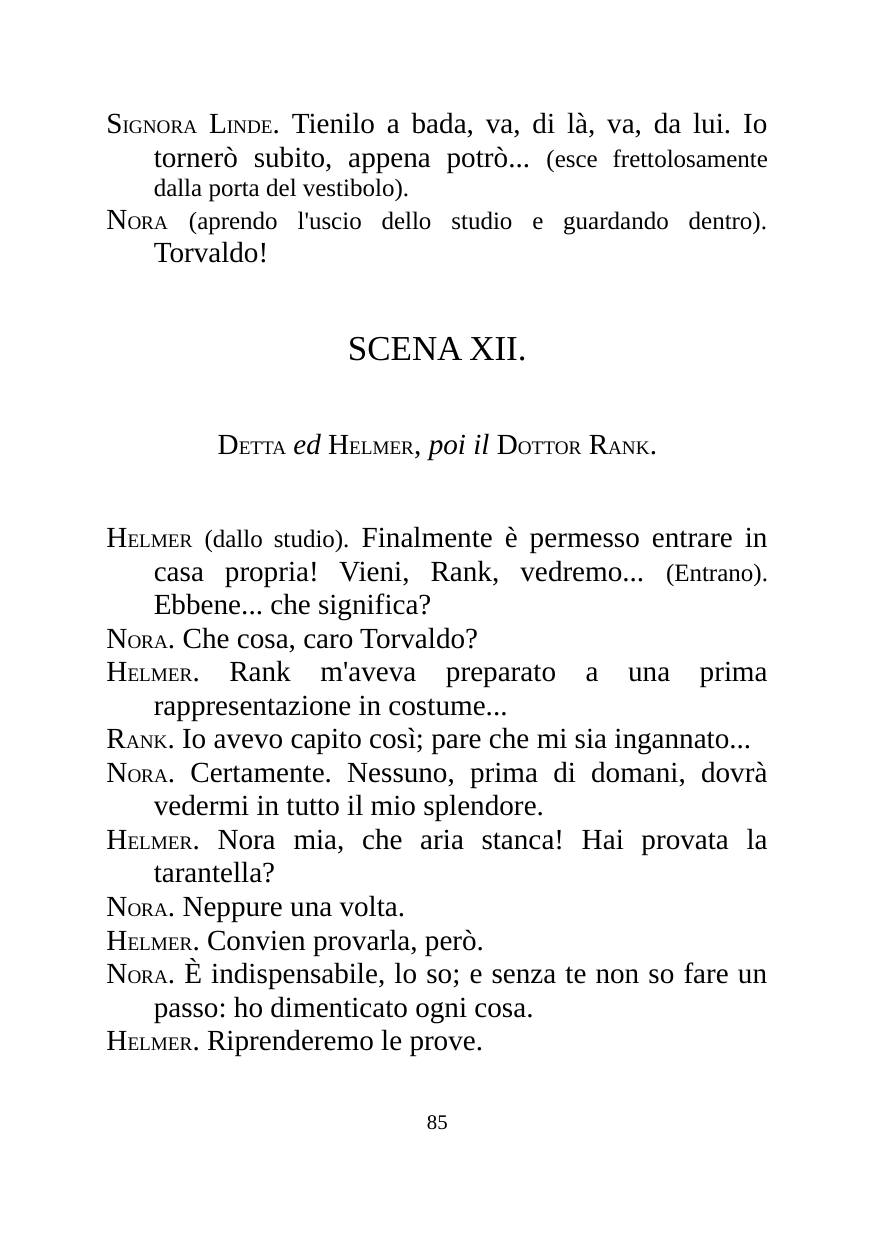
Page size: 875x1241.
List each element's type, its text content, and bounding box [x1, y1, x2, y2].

text Helmer. Convien provarla, però. [106, 923, 768, 956]
text Helmer. Nora mia, che aria stanca! Hai provata la tarantella? [106, 822, 768, 889]
text Nora (aprendo l'uscio dello studio e guardando dentro). Torvaldo! [106, 202, 768, 269]
text Detta ed Helmer, poi il Dottor Rank. [106, 427, 768, 461]
text Helmer. Rank m'aveva preparato a una prima rappresentazione in costume... [106, 654, 768, 721]
text Rank. Io avevo capito così; pare che mi sia ingannato... [106, 721, 768, 755]
text Helmer (dallo studio). Finalmente è permesso entrare in casa propria! Vieni, Rank, vedremo... (Entrano). Ebbene... che significa? [106, 520, 768, 621]
text Nora. Neppure una volta. [106, 889, 768, 923]
text Nora. Che cosa, caro Torvaldo? [106, 621, 768, 654]
text Helmer. Riprenderemo le prove. [106, 1023, 768, 1057]
text Signora Linde. Tienilo a bada, va, di là, va, da lui. Io tornerò subito, appena potrò... (esce frettolosamente dalla porta del vestibolo). [106, 106, 768, 202]
text Nora. Certamente. Nessuno, prima di domani, dovrà vedermi in tutto il mio splendore. [106, 755, 768, 822]
text Nora. È indispensabile, lo so; e senza te non so fare un passo: ho dimenticato ogni cosa. [106, 956, 768, 1023]
subtitle SCENA XII. [106, 328, 768, 368]
